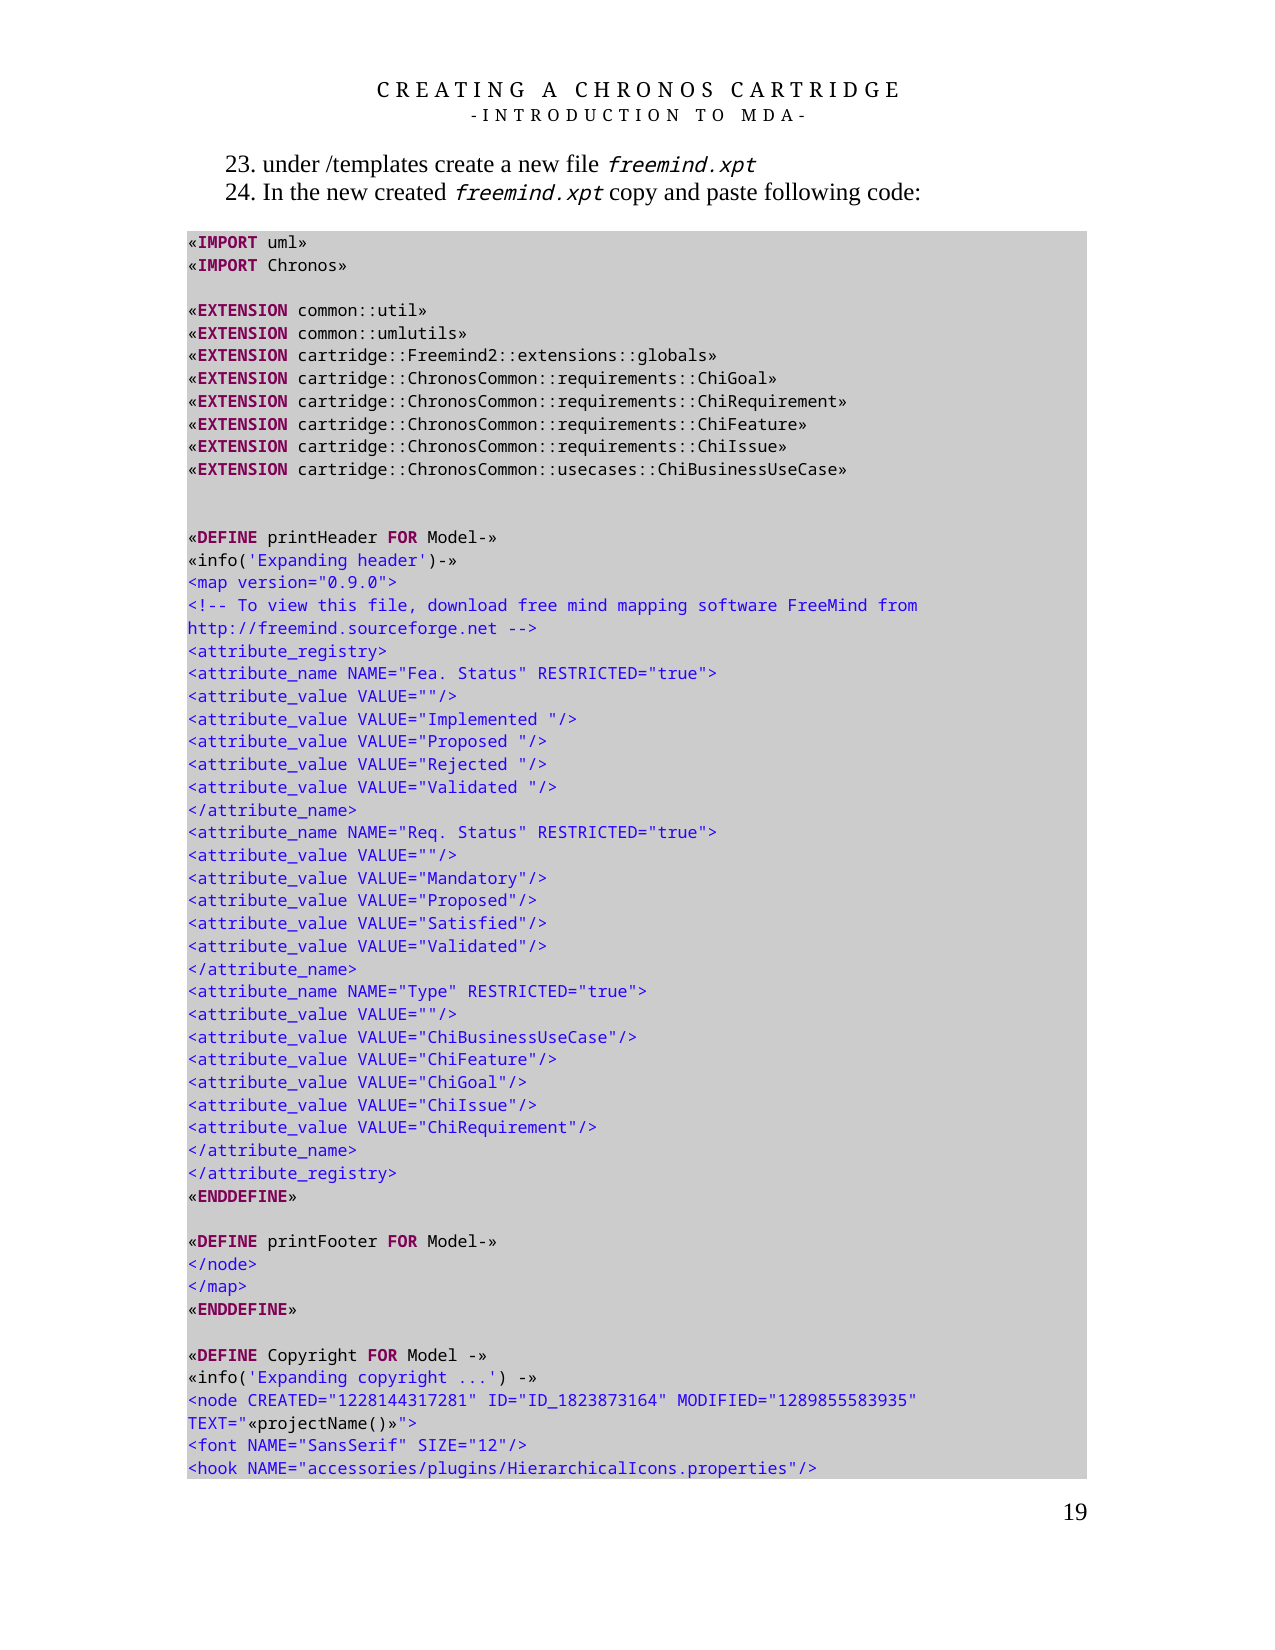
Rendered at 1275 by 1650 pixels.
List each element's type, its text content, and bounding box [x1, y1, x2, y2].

text <attribute_name NAME="Fea. Status" RESTRICTED="true"> [187, 662, 1087, 685]
text «ENDDEFINE» [187, 1298, 1087, 1321]
text <hook NAME="accessories/plugins/HierarchicalIcons.properties"/> [187, 1457, 1087, 1479]
text «IMPORT Chronos» [187, 253, 1087, 276]
text <attribute_value VALUE="ChiBusinessUseCase"/> [187, 1025, 1087, 1048]
list In the new created freemind.xpt copy and paste following code: [225, 178, 1087, 207]
text </attribute_name> [187, 798, 1087, 821]
text <attribute_value VALUE="Rejected "/> [187, 753, 1087, 776]
text <attribute_registry> [187, 639, 1087, 662]
text <attribute_value VALUE="Mandatory"/> [187, 866, 1087, 889]
text «EXTENSION cartridge::ChronosCommon::requirements::ChiFeature» [187, 412, 1087, 435]
text <attribute_value VALUE="Proposed"/> [187, 889, 1087, 912]
text <attribute_value VALUE="Proposed "/> [187, 730, 1087, 753]
text <attribute_value VALUE="ChiGoal"/> [187, 1071, 1087, 1093]
text </attribute_registry> [187, 1162, 1087, 1184]
text <font NAME="SansSerif" SIZE="12"/> [187, 1434, 1087, 1457]
text «EXTENSION cartridge::ChronosCommon::requirements::ChiGoal» [187, 367, 1087, 389]
text «IMPORT uml» [187, 231, 1087, 253]
text «ENDDEFINE» [187, 1184, 1087, 1207]
text <attribute_value VALUE="ChiIssue"/> [187, 1093, 1087, 1116]
text «EXTENSION cartridge::ChronosCommon::requirements::ChiIssue» [187, 435, 1087, 458]
text «info('Expanding copyright ...') -» [187, 1366, 1087, 1389]
text «DEFINE printHeader FOR Model-» [187, 526, 1087, 548]
text <map version="0.9.0"> [187, 571, 1087, 594]
text </attribute_name> [187, 957, 1087, 980]
text «EXTENSION common::umlutils» [187, 321, 1087, 344]
text «DEFINE Copyright FOR Model -» [187, 1343, 1087, 1366]
text «EXTENSION cartridge::ChronosCommon::usecases::ChiBusinessUseCase» [187, 458, 1087, 480]
text <attribute_value VALUE="Implemented "/> [187, 707, 1087, 730]
text <attribute_name NAME="Type" RESTRICTED="true"> [187, 980, 1087, 1003]
text </attribute_name> [187, 1139, 1087, 1162]
text <attribute_value VALUE=""/> [187, 1003, 1087, 1025]
text «DEFINE printFooter FOR Model-» [187, 1230, 1087, 1252]
text <attribute_value VALUE="Validated"/> [187, 934, 1087, 957]
text <attribute_value VALUE="ChiRequirement"/> [187, 1116, 1087, 1139]
text </node> [187, 1252, 1087, 1275]
text <attribute_name NAME="Req. Status" RESTRICTED="true"> [187, 821, 1087, 844]
list under /templates create a new file freemind.xpt [225, 150, 1087, 178]
text <node CREATED="1228144317281" ID="ID_1823873164" MODIFIED="1289855583935" TEXT="«projectName()»"> [187, 1389, 1087, 1434]
text «EXTENSION cartridge::ChronosCommon::requirements::ChiRequirement» [187, 389, 1087, 412]
text <!-- To view this file, download free mind mapping software FreeMind from http://freemind.sourceforge.net --> [187, 594, 1087, 639]
text «info('Expanding header')-» [187, 548, 1087, 571]
text </map> [187, 1275, 1087, 1298]
text <attribute_value VALUE="ChiFeature"/> [187, 1048, 1087, 1071]
text <attribute_value VALUE="Satisfied"/> [187, 912, 1087, 934]
text <attribute_value VALUE="Validated "/> [187, 776, 1087, 798]
text «EXTENSION common::util» [187, 299, 1087, 321]
text «EXTENSION cartridge::Freemind2::extensions::globals» [187, 344, 1087, 367]
text <attribute_value VALUE=""/> [187, 685, 1087, 707]
text <attribute_value VALUE=""/> [187, 844, 1087, 866]
